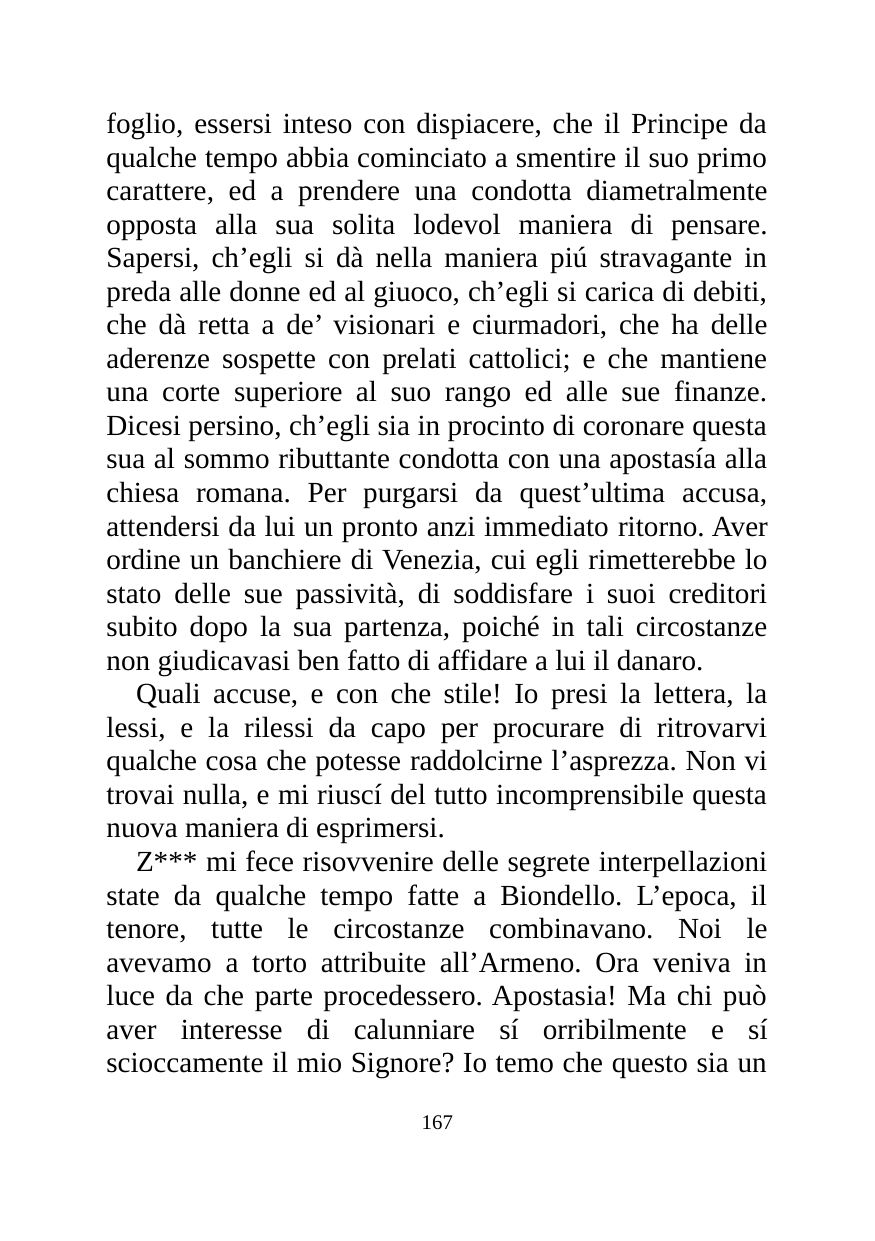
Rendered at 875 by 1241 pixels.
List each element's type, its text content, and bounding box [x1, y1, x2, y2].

text Quali accuse, e con che stile! Io presi la lettera, la lessi, e la rilessi da capo per procurare di ritrovarvi qualche cosa che potesse raddolcirne l’asprezza. Non vi trovai nulla, e mi riuscí del tutto incomprensibile questa nuova maniera di esprimersi. [106, 676, 768, 844]
text Z*** mi fece risovvenire delle segrete interpellazioni state da qualche tempo fatte a Biondello. L’epoca, il tenore, tutte le circostanze combinavano. Noi le avevamo a torto attribuite all’Armeno. Ora veniva in luce da che parte procedessero. Apostasia! Ma chi può aver interesse di calunniare sí orribilmente e sí scioccamente il mio Signore? Io temo che questo sia un [106, 844, 768, 1079]
text foglio, essersi inteso con dispiacere, che il Principe da qualche tempo abbia cominciato a smentire il suo primo carattere, ed a prendere una condotta diametralmente opposta alla sua solita lodevol maniera di pensare. Sapersi, ch’egli si dà nella maniera piú stravagante in preda alle donne ed al giuoco, ch’egli si carica di debiti, che dà retta a de’ visionari e ciurmadori, che ha delle aderenze sospette con prelati cattolici; e che mantiene una corte superiore al suo rango ed alle sue finanze. Dicesi persino, ch’egli sia in procinto di coronare questa sua al sommo ributtante condotta con una apostasía alla chiesa romana. Per purgarsi da quest’ultima accusa, attendersi da lui un pronto anzi immediato ritorno. Aver ordine un banchiere di Venezia, cui egli rimetterebbe lo stato delle sue passività, di soddisfare i suoi creditori subito dopo la sua partenza, poiché in tali circostanze non giudicavasi ben fatto di affidare a lui il danaro. [106, 106, 768, 676]
